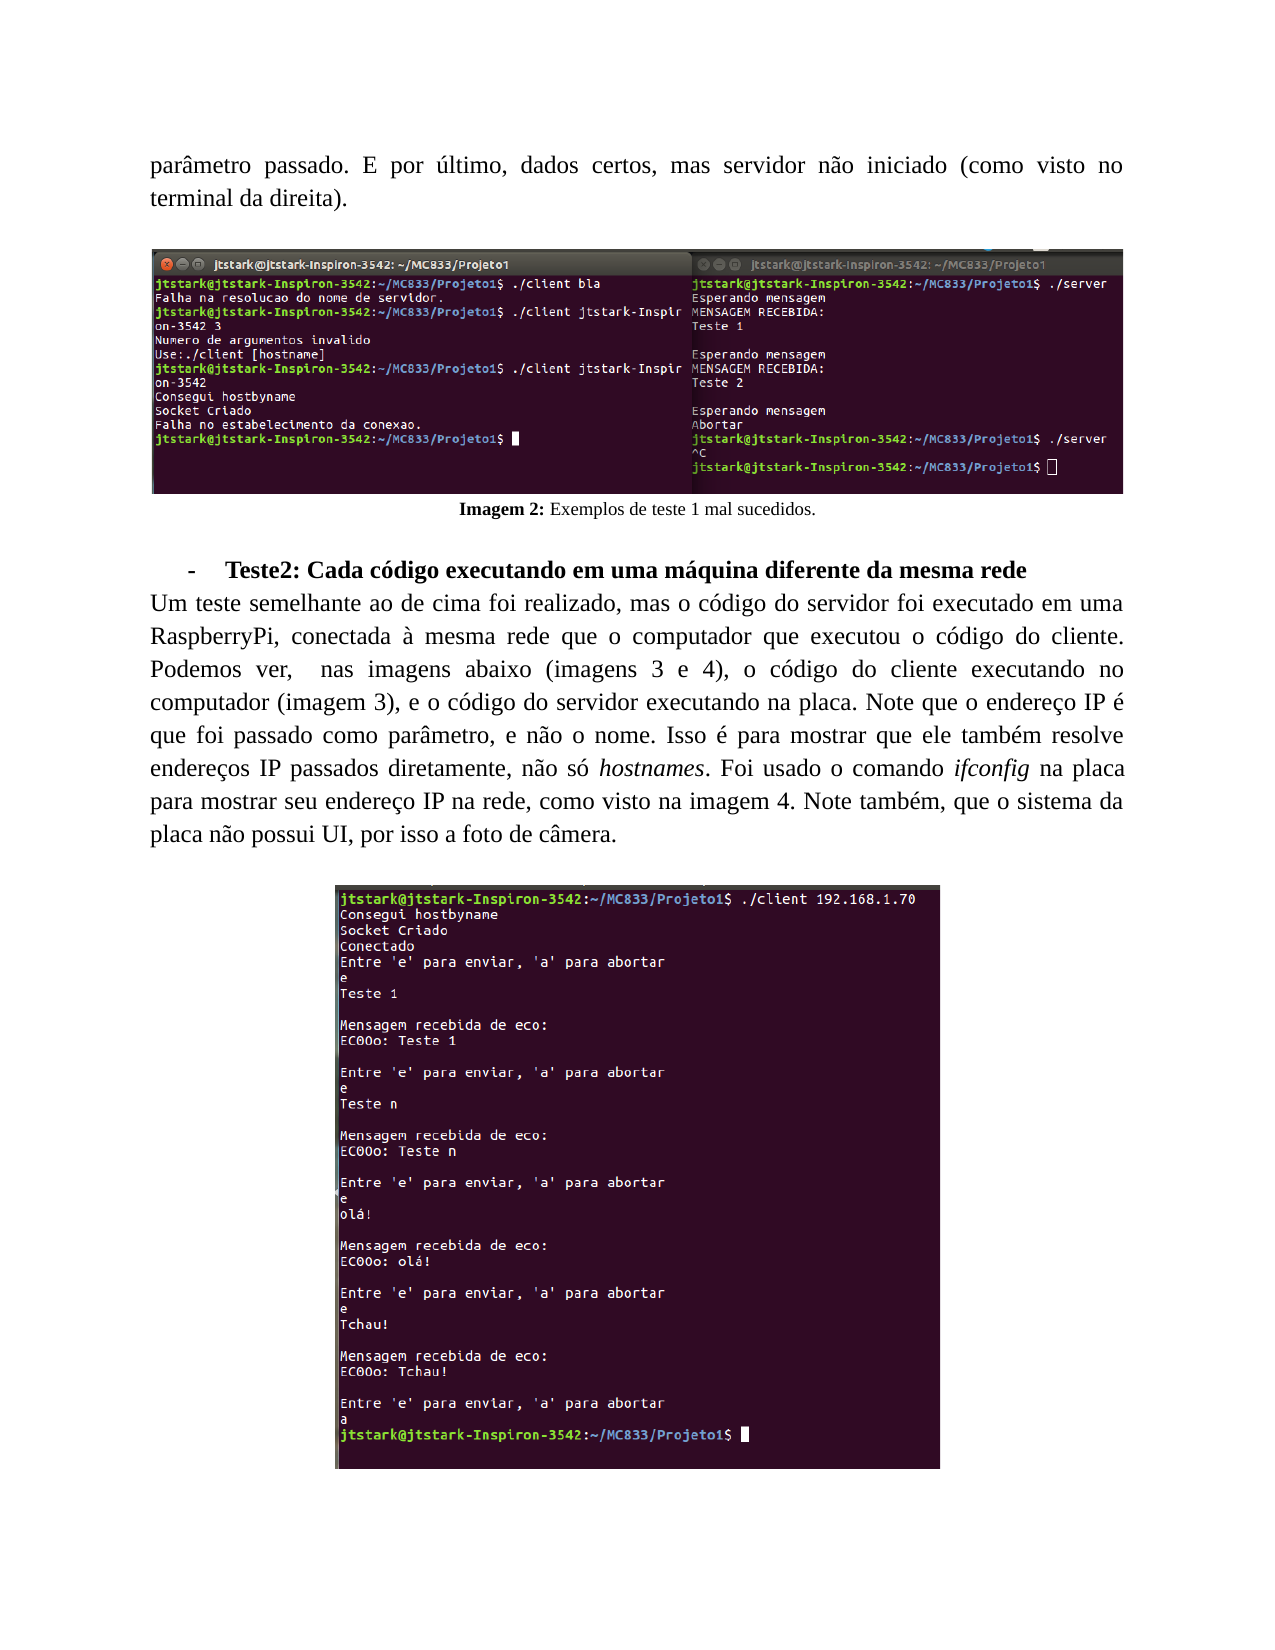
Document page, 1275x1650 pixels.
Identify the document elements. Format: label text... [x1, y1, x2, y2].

picture [151, 249, 1124, 494]
list Teste2: Cada código executando em uma máquina diferente da mesma rede [187, 555, 1125, 584]
text Um teste semelhante ao de cima foi realizado, mas o código do servidor foi executado em uma RaspberryPi, conectada à mesma rede que o computador que executou o código do cliente. Podemos ver, nas imagens abaixo (imagens 3 e 4), o código do cliente executando no computador (imagem 3), e o código do servidor executando na placa. Note que o endereço IP é que foi passado como parâmetro, e não o nome. Isso é para mostrar que ele também resolve endereços IP passados diretamente, não só hostnames. Foi usado o comando ifconfig na placa para mostrar seu endereço IP na rede, como visto na imagem 4. Note também, que o sistema da placa não possui UI, por isso a foto de câmera. [150, 588, 1125, 848]
text Imagem 2: Exemplos de teste 1 mal sucedidos. [150, 497, 1125, 519]
picture [335, 885, 520, 1469]
text parâmetro passado. E por último, dados certos, mas servidor não iniciado (como visto no terminal da direita). [150, 150, 1125, 212]
